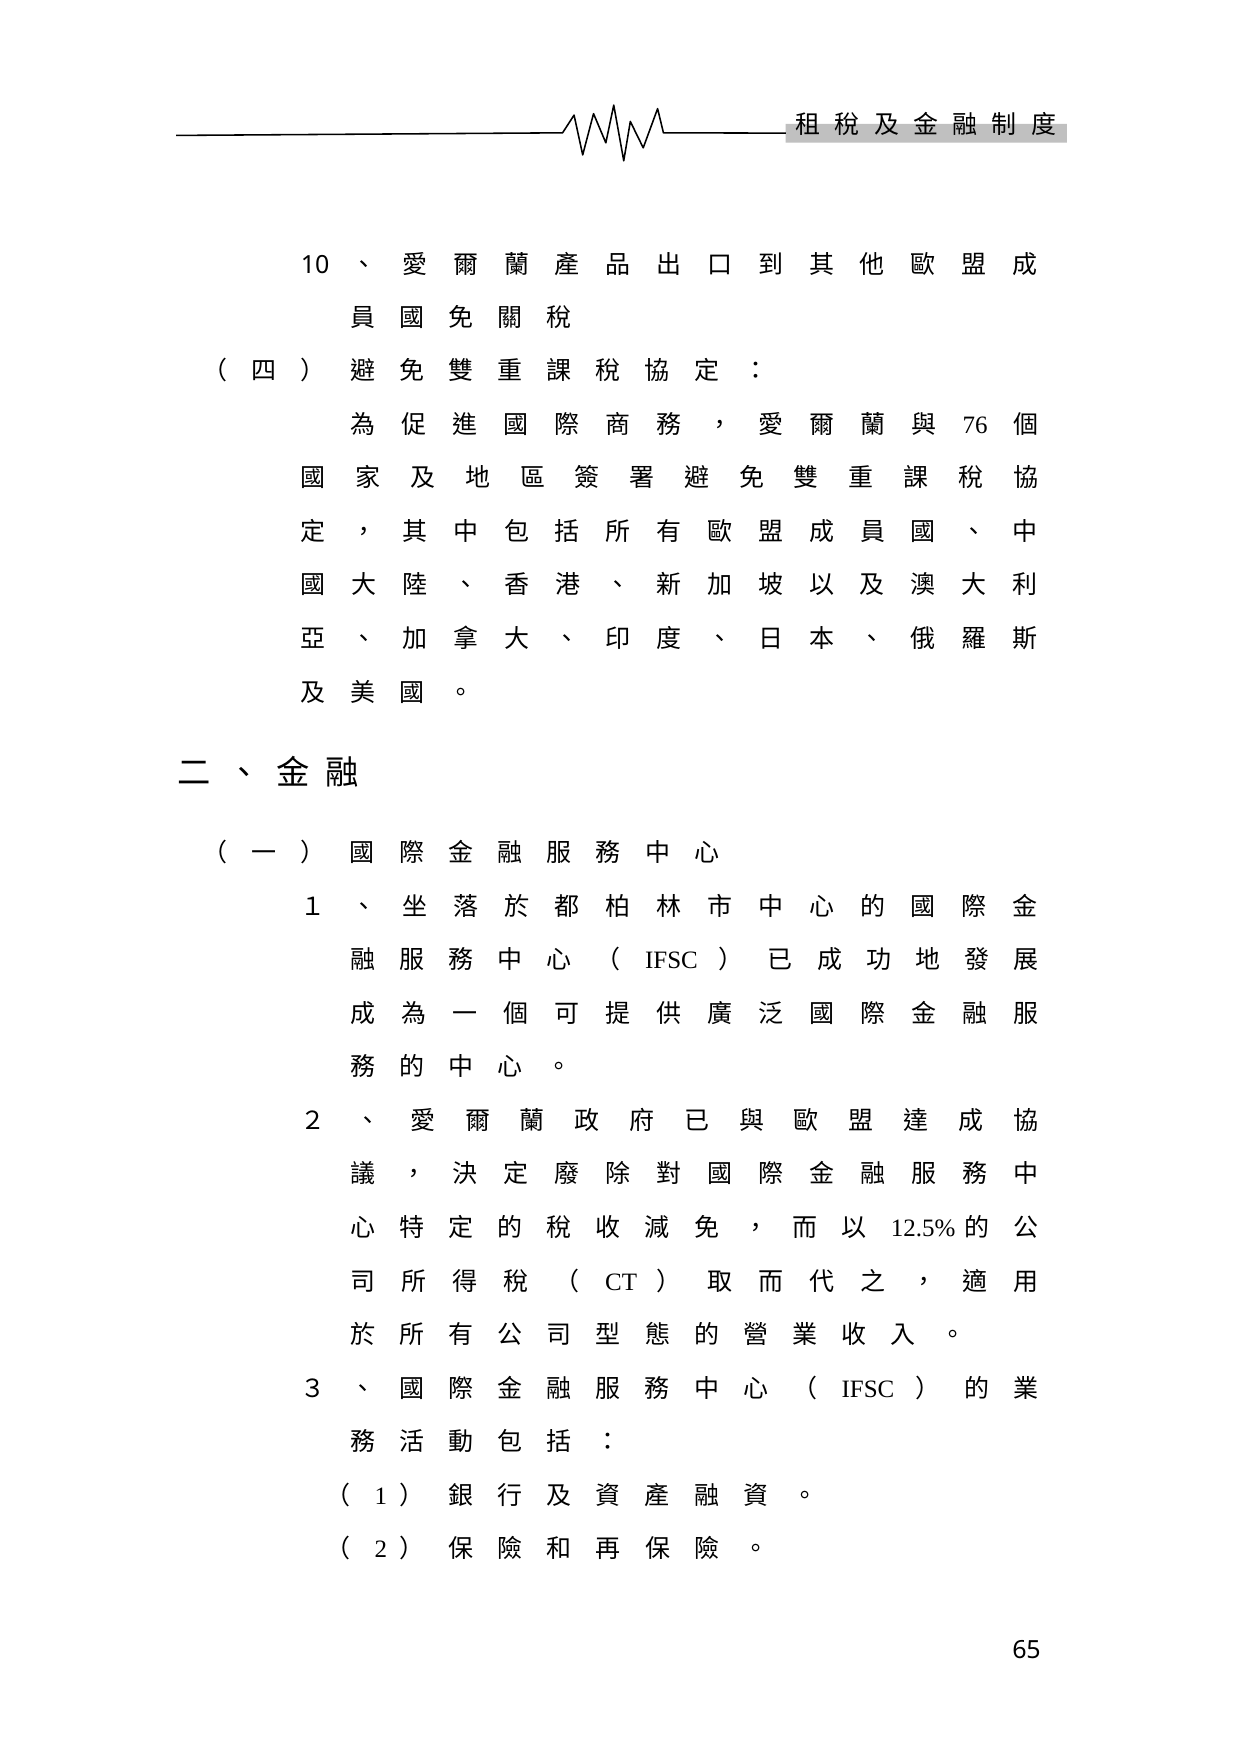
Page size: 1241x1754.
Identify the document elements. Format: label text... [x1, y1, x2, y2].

text 10、愛爾蘭產品出口到其他歐盟成員國免關稅 [276, 237, 1063, 344]
text ２、愛爾蘭政府已與歐盟達成協議，決定廢除對國際金融服務中心特定的稅收減免，而以12.5%的公司所得稅（CT）取而代之，適用於所有公司型態的營業收入。 [276, 1094, 1063, 1362]
text （1）銀行及資產融資。 [301, 1469, 1063, 1522]
text ３、國際金融服務中心（IFSC）的業務活動包括： [276, 1362, 1063, 1469]
text （2）保險和再保險。 [301, 1522, 1063, 1576]
text （一）國際金融服務中心 [202, 826, 1063, 880]
text 為促進國際商務，愛爾蘭與76個國家及地區簽署避免雙重課稅協定，其中包括所有歐盟成員國、中國大陸、香港、新加坡以及澳大利亞、加拿大、印度、日本、俄羅斯及美國。 [276, 398, 1063, 719]
text （四）避免雙重課稅協定： [202, 344, 1063, 398]
text 二、金融 [178, 746, 1063, 799]
text １、坐落於都柏林市中心的國際金融服務中心（IFSC）已成功地發展成為一個可提供廣泛國際金融服務的中心。 [276, 880, 1063, 1094]
